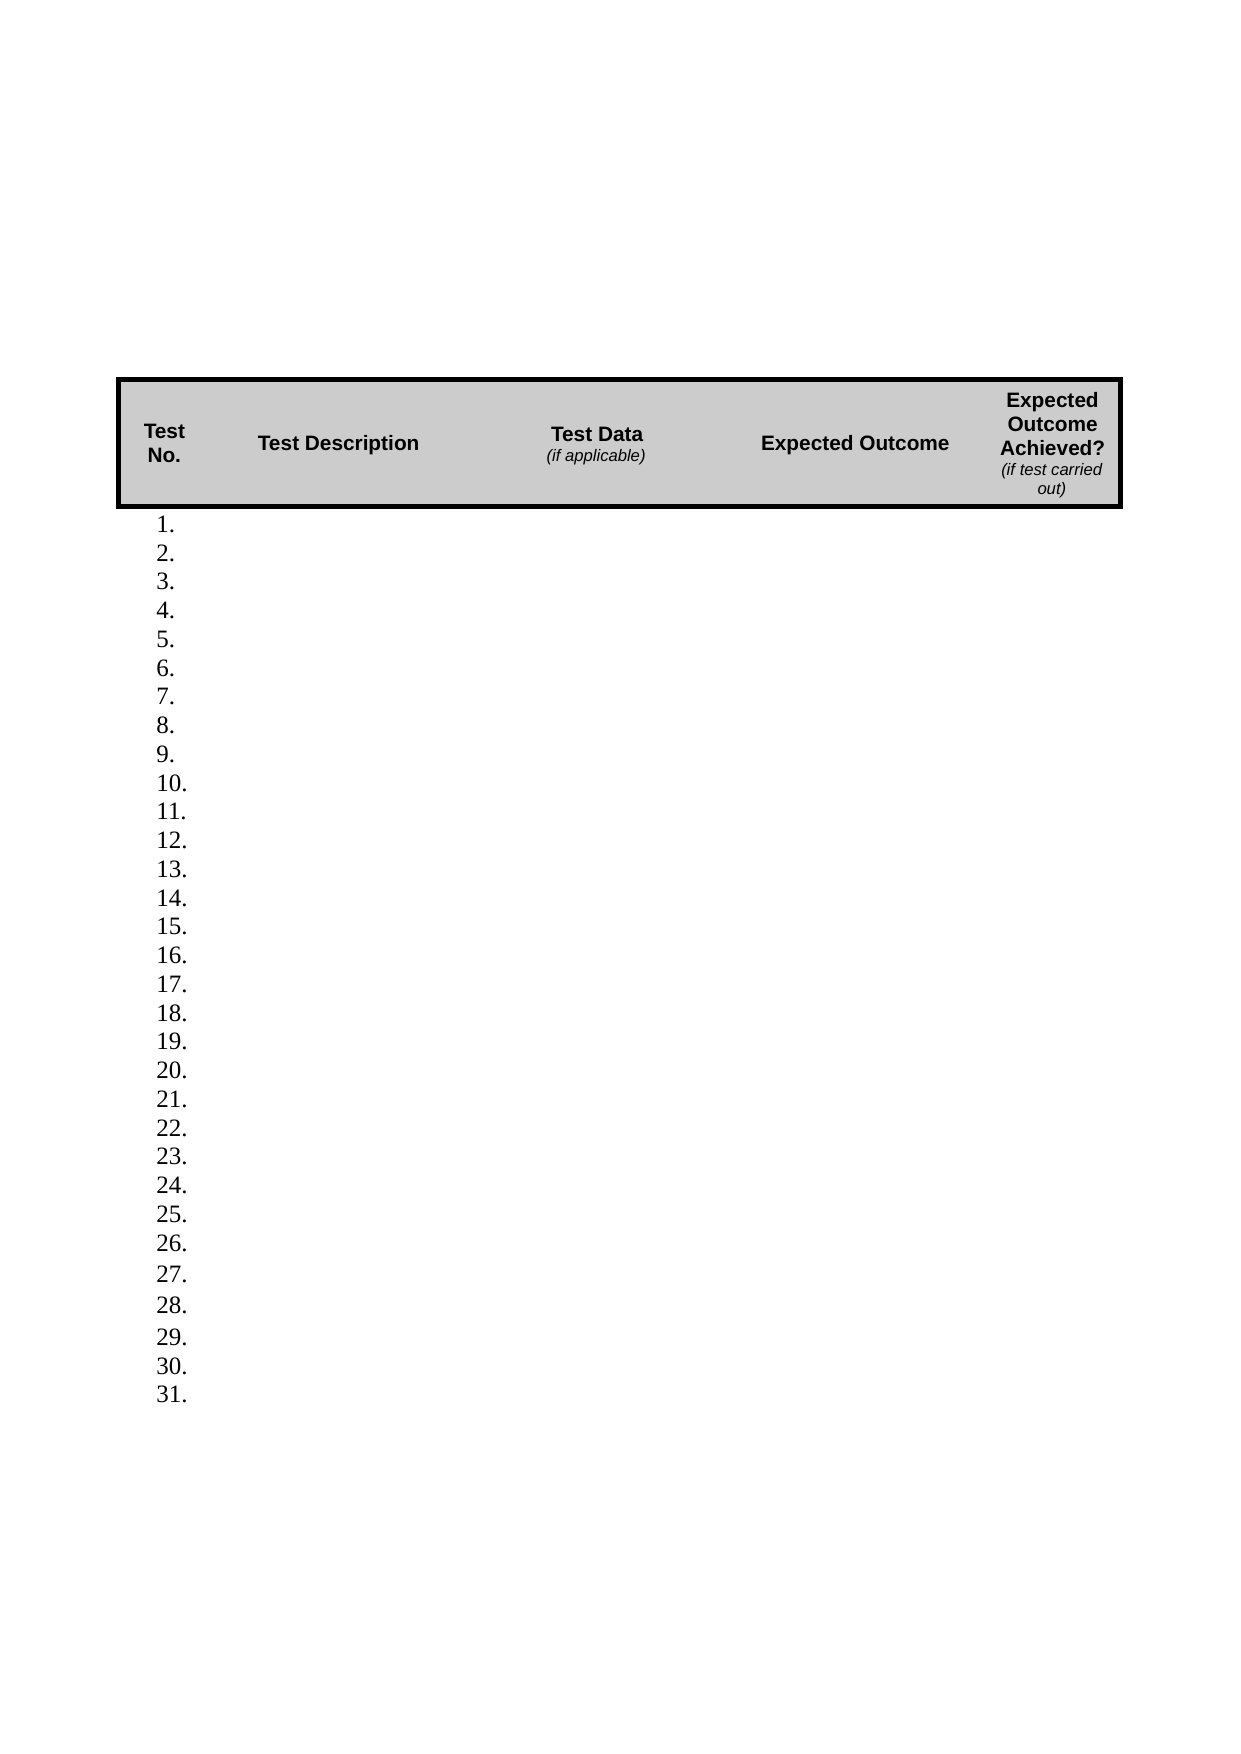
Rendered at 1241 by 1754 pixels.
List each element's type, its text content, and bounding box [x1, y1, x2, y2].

table_header Expected Outcome Achieved? (if test carried out) [984, 382, 1118, 504]
table_cell [119, 624, 209, 653]
table_cell [468, 1259, 726, 1291]
table_cell [726, 566, 984, 595]
table_cell [209, 566, 468, 595]
table_cell [984, 1170, 1120, 1199]
table_cell [726, 653, 984, 681]
table_cell [468, 796, 726, 825]
table_cell [119, 854, 209, 883]
table_cell [984, 1141, 1120, 1170]
table_cell [984, 998, 1120, 1026]
table_cell [119, 911, 209, 940]
table_cell [984, 1026, 1120, 1055]
table_cell [468, 739, 726, 768]
table_cell [984, 911, 1120, 940]
table_cell [119, 940, 209, 969]
table_cell [984, 1084, 1120, 1113]
table_cell [984, 1322, 1120, 1351]
table_cell [119, 595, 209, 624]
table_cell [468, 1141, 726, 1170]
table_cell [468, 969, 726, 998]
table_cell [468, 1199, 726, 1228]
table_cell [119, 1170, 209, 1199]
table_cell [984, 1199, 1120, 1228]
table_cell [468, 1084, 726, 1113]
table_cell [984, 940, 1120, 969]
table_cell [468, 653, 726, 681]
table_cell [119, 883, 209, 911]
table_cell [984, 768, 1120, 796]
table_cell [468, 595, 726, 624]
table_cell [468, 911, 726, 940]
table_cell [726, 538, 984, 566]
table_cell [726, 911, 984, 940]
table_cell [468, 710, 726, 739]
table_cell [468, 825, 726, 854]
table_cell [726, 1170, 984, 1199]
table_cell [726, 1259, 984, 1291]
table_cell [984, 796, 1120, 825]
table_cell [209, 1322, 468, 1351]
table_cell [984, 739, 1120, 768]
table_cell [119, 1113, 209, 1141]
table_cell [209, 796, 468, 825]
table_cell [209, 911, 468, 940]
table_cell [209, 998, 468, 1026]
table_cell [984, 1380, 1120, 1408]
table_cell [119, 739, 209, 768]
table_cell [209, 1084, 468, 1113]
table_cell [468, 854, 726, 883]
table_cell [209, 1228, 468, 1259]
table_cell [468, 1055, 726, 1084]
table_cell [468, 1351, 726, 1379]
table_cell [119, 681, 209, 710]
table_cell [468, 509, 726, 538]
table_cell [726, 883, 984, 911]
table_cell [209, 509, 468, 538]
table_cell [726, 739, 984, 768]
table_cell [726, 825, 984, 854]
table_cell [468, 883, 726, 911]
table_cell [209, 1055, 468, 1084]
table_cell [726, 1199, 984, 1228]
table_cell [726, 1026, 984, 1055]
table_cell [209, 854, 468, 883]
table_cell [726, 1141, 984, 1170]
table_cell [984, 566, 1120, 595]
table_cell [984, 509, 1120, 538]
table_cell [119, 509, 209, 538]
table_cell [209, 1113, 468, 1141]
table_cell [209, 1141, 468, 1170]
table_cell [119, 538, 209, 566]
table_cell [726, 796, 984, 825]
table_cell [726, 595, 984, 624]
table_cell [468, 1228, 726, 1259]
table_cell [726, 1084, 984, 1113]
table_cell [468, 998, 726, 1026]
table_header Expected Outcome [726, 382, 984, 504]
table_cell [984, 710, 1120, 739]
table_cell [984, 825, 1120, 854]
table_cell [726, 1228, 984, 1259]
table_cell [119, 1351, 209, 1379]
table_cell [984, 883, 1120, 911]
table_cell [726, 1291, 984, 1322]
table_cell [209, 768, 468, 796]
table_cell [984, 1113, 1120, 1141]
table_cell [726, 624, 984, 653]
table_cell [119, 768, 209, 796]
table_cell [119, 796, 209, 825]
table_cell [726, 768, 984, 796]
table_cell [119, 1291, 209, 1322]
table_cell [984, 1228, 1120, 1259]
table_cell [119, 1259, 209, 1291]
table_cell [209, 595, 468, 624]
table_cell [984, 854, 1120, 883]
table_cell [119, 1199, 209, 1228]
table_cell [119, 825, 209, 854]
table_cell [984, 681, 1120, 710]
table_cell [468, 1291, 726, 1322]
table_cell [119, 1141, 209, 1170]
table_cell [984, 1055, 1120, 1084]
table_cell [984, 538, 1120, 566]
table_cell [209, 739, 468, 768]
table_cell [209, 1351, 468, 1379]
table_cell [209, 653, 468, 681]
table_cell [119, 566, 209, 595]
table_cell [726, 998, 984, 1026]
table_cell [468, 1322, 726, 1351]
table_cell [209, 624, 468, 653]
table_header Test Data (if applicable) [468, 382, 726, 504]
table_cell [209, 710, 468, 739]
table_cell [119, 998, 209, 1026]
table_cell [119, 653, 209, 681]
table_header Test Description [209, 382, 468, 504]
table_cell [468, 681, 726, 710]
table_cell [984, 1259, 1120, 1291]
table_cell [726, 681, 984, 710]
table_cell [726, 1113, 984, 1141]
table_cell [119, 1380, 209, 1408]
table_cell [468, 566, 726, 595]
table_cell [209, 681, 468, 710]
table_cell [209, 1026, 468, 1055]
table_cell [209, 1380, 468, 1408]
table_cell [209, 1259, 468, 1291]
table_cell [209, 1170, 468, 1199]
table_cell [984, 1291, 1120, 1322]
table_cell [984, 969, 1120, 998]
table_cell [468, 624, 726, 653]
table_cell [209, 825, 468, 854]
table_cell [119, 1084, 209, 1113]
table_cell [119, 710, 209, 739]
table_cell [119, 1026, 209, 1055]
table_cell [468, 1380, 726, 1408]
table_cell [726, 509, 984, 538]
table_cell [468, 1113, 726, 1141]
table_cell [984, 624, 1120, 653]
table_cell [726, 1380, 984, 1408]
table_cell [726, 710, 984, 739]
table_cell [726, 940, 984, 969]
table_cell [209, 1291, 468, 1322]
table_cell [119, 1055, 209, 1084]
table_cell [119, 1228, 209, 1259]
table_cell [468, 940, 726, 969]
table_cell [726, 969, 984, 998]
table_cell [468, 1026, 726, 1055]
table_cell [209, 940, 468, 969]
table_cell [209, 969, 468, 998]
table_cell [119, 1322, 209, 1351]
table_cell [984, 1351, 1120, 1379]
table_cell [468, 538, 726, 566]
table_cell [726, 1322, 984, 1351]
table_cell [209, 1199, 468, 1228]
table_cell [984, 595, 1120, 624]
table_cell [726, 854, 984, 883]
table_cell [209, 538, 468, 566]
table_cell [726, 1351, 984, 1379]
table_header Test No. [121, 382, 209, 504]
table_cell [468, 1170, 726, 1199]
table_cell [726, 1055, 984, 1084]
table_cell [209, 883, 468, 911]
table_cell [119, 969, 209, 998]
table_cell [468, 768, 726, 796]
table_cell [984, 653, 1120, 681]
